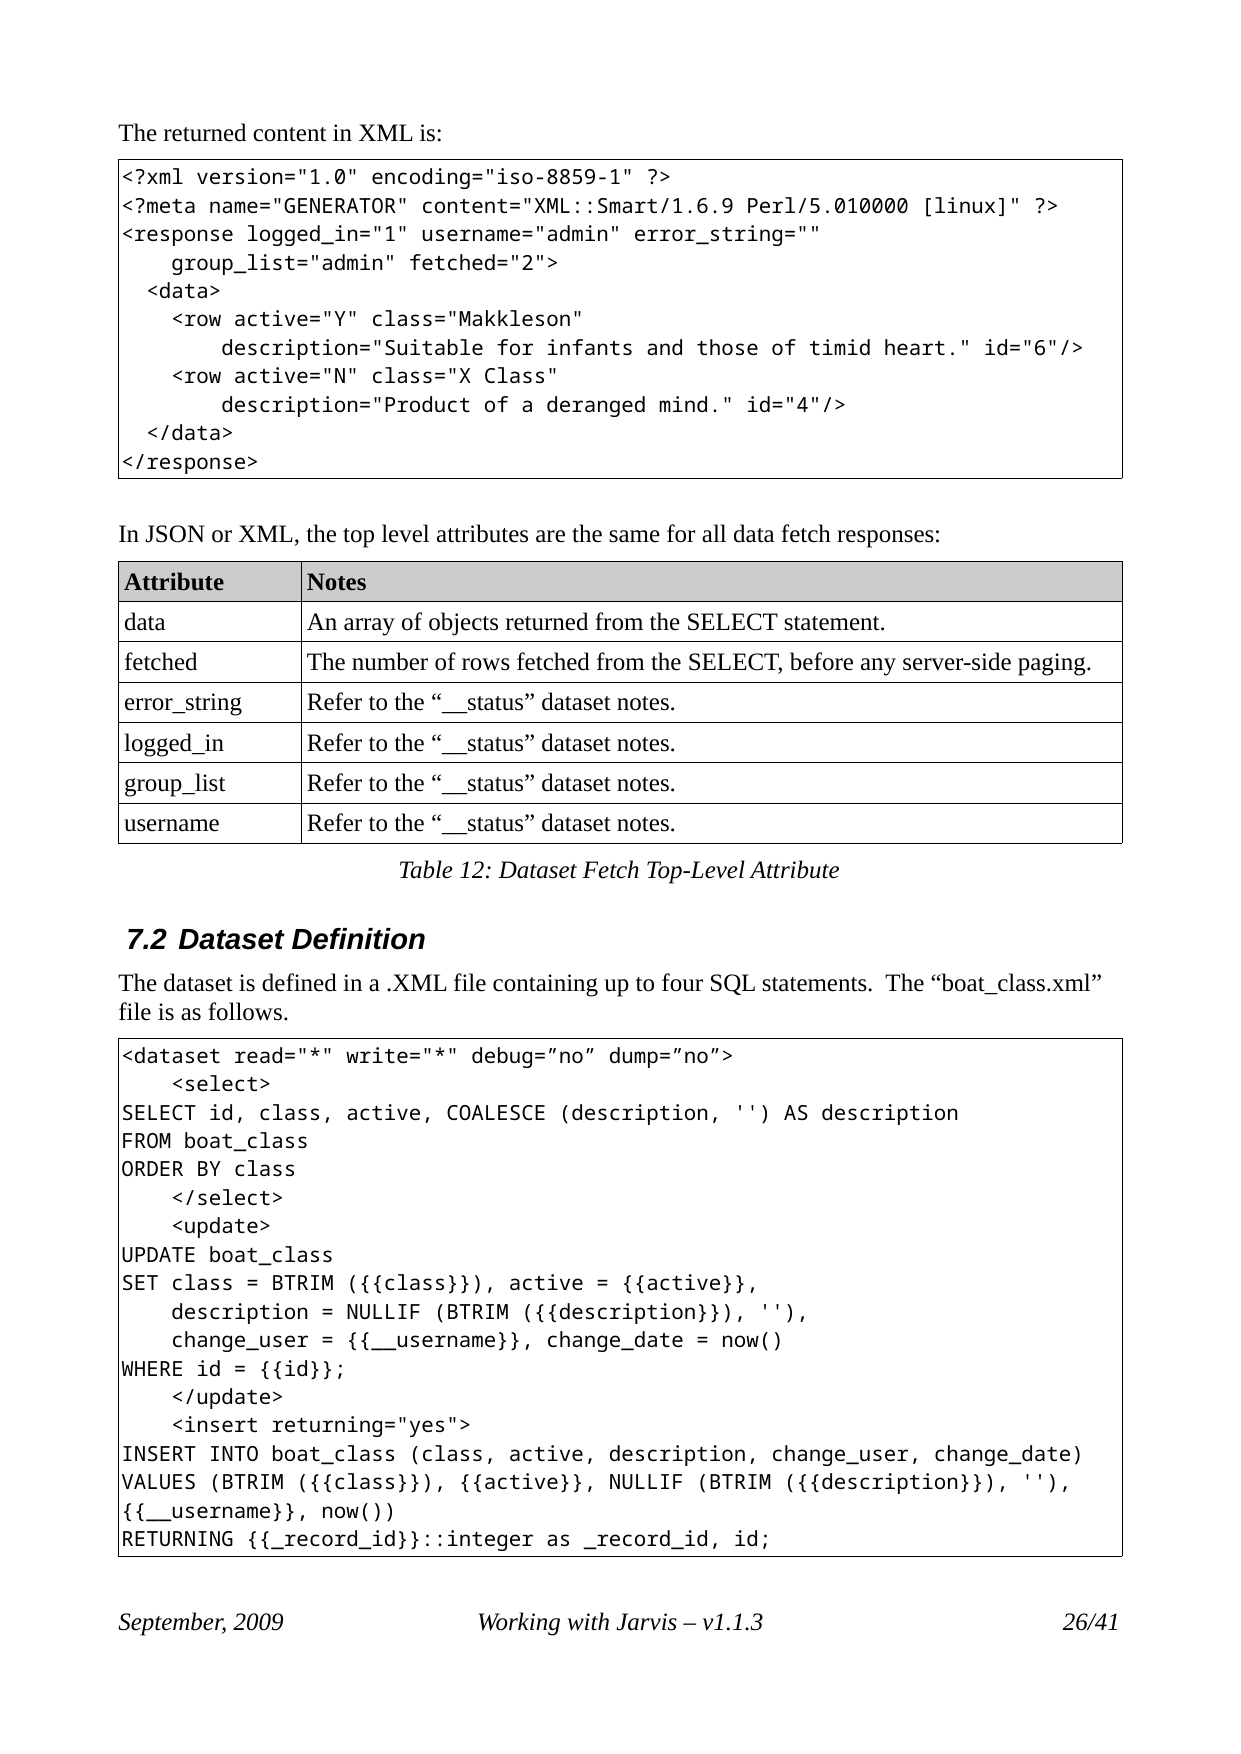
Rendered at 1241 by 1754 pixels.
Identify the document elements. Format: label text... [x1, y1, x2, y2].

table_cell fetched [119, 642, 301, 682]
text INSERT INTO boat_class (class, active, description, change_user, change_date) [119, 1436, 1122, 1464]
text change_user = {{__username}}, change_date = now() [119, 1322, 1122, 1351]
table_cell Refer to the “__status” dataset notes. [302, 804, 1122, 843]
text <response logged_in="1" username="admin" error_string="" [119, 216, 1122, 245]
text The returned content in XML is: [118, 118, 1122, 147]
text group_list="admin" fetched="2"> [119, 245, 1122, 273]
text <select> [119, 1066, 1122, 1095]
table_header Notes [302, 562, 1122, 601]
text ORDER BY class [119, 1152, 1122, 1180]
table_cell Refer to the “__status” dataset notes. [302, 723, 1122, 762]
text </update> [119, 1379, 1122, 1407]
text description="Product of a deranged mind." id="4"/> [119, 387, 1122, 415]
table_cell The number of rows fetched from the SELECT, before any server-side paging. [302, 642, 1122, 682]
text The dataset is defined in a .XML file containing up to four SQL statements. The “boat_class.xml” file is as follows. [118, 968, 1122, 1025]
text SELECT id, class, active, COALESCE (description, '') AS description [119, 1095, 1122, 1123]
table_cell Refer to the “__status” dataset notes. [302, 683, 1122, 722]
text VALUES (BTRIM ({{class}}), {{active}}, NULLIF (BTRIM ({{description}}), ''), {{__username}}, now()) [119, 1464, 1122, 1521]
text description = NULLIF (BTRIM ({{description}}), ''), [119, 1294, 1122, 1322]
text Table 12: Dataset Fetch Top-Level Attribute [118, 856, 1122, 884]
table_header Attribute [119, 562, 301, 601]
text SET class = BTRIM ({{class}}), active = {{active}}, [119, 1265, 1122, 1294]
table_cell error_string [119, 683, 301, 722]
text </data> [119, 415, 1122, 444]
text RETURNING {{_record_id}}::integer as _record_id, id; [119, 1521, 1122, 1556]
text <data> [119, 273, 1122, 302]
text </response> [119, 444, 1122, 478]
text <row active="N" class="X Class" [119, 358, 1122, 387]
table_cell data [119, 602, 301, 641]
table_cell An array of objects returned from the SELECT statement. [302, 602, 1122, 641]
text <row active="Y" class="Makkleson" [119, 302, 1122, 330]
text <insert returning="yes"> [119, 1407, 1122, 1436]
table_cell username [119, 804, 301, 843]
text description="Suitable for infants and those of timid heart." id="6"/> [119, 330, 1122, 358]
table_cell logged_in [119, 723, 301, 762]
text <?meta name="GENERATOR" content="XML::Smart/1.6.9 Perl/5.010000 [linux]" ?> [119, 188, 1122, 216]
text <update> [119, 1208, 1122, 1237]
text <dataset read="*" write="*" debug=”no” dump=”no”> [119, 1039, 1122, 1066]
table_cell group_list [119, 763, 301, 803]
subtitle Dataset Definition [118, 922, 1122, 955]
text In JSON or XML, the top level attributes are the same for all data fetch responses: [118, 519, 1122, 548]
text FROM boat_class [119, 1123, 1122, 1152]
text <?xml version="1.0" encoding="iso-8859-1" ?> [119, 160, 1122, 188]
text </select> [119, 1180, 1122, 1208]
text WHERE id = {{id}}; [119, 1351, 1122, 1379]
table_cell Refer to the “__status” dataset notes. [302, 763, 1122, 803]
text UPDATE boat_class [119, 1237, 1122, 1265]
